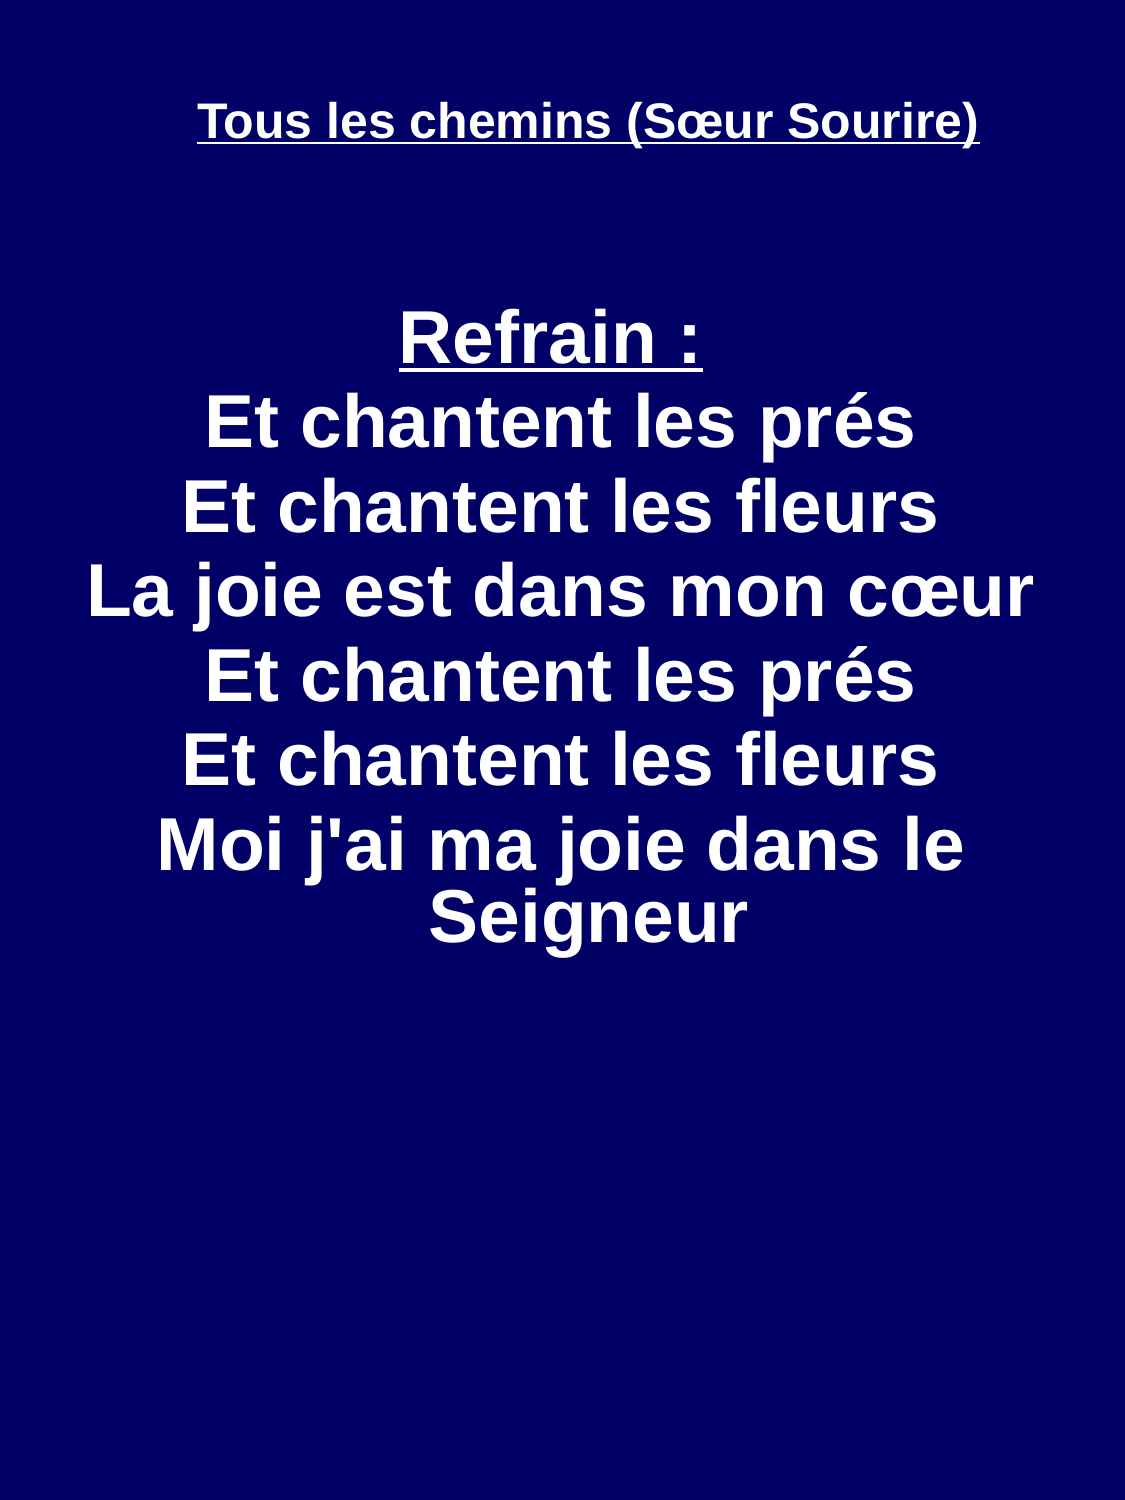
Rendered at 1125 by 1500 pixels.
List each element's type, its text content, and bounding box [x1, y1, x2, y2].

text_box Tous les chemins (Sœur Sourire) Refrain : Et chantent les prés Et chantent les fleurs La joie est dans mon cœur Et chantent les prés Et chantent les fleurs Moi j'ai ma joie dans le Seigneur [11, 35, 1111, 1441]
